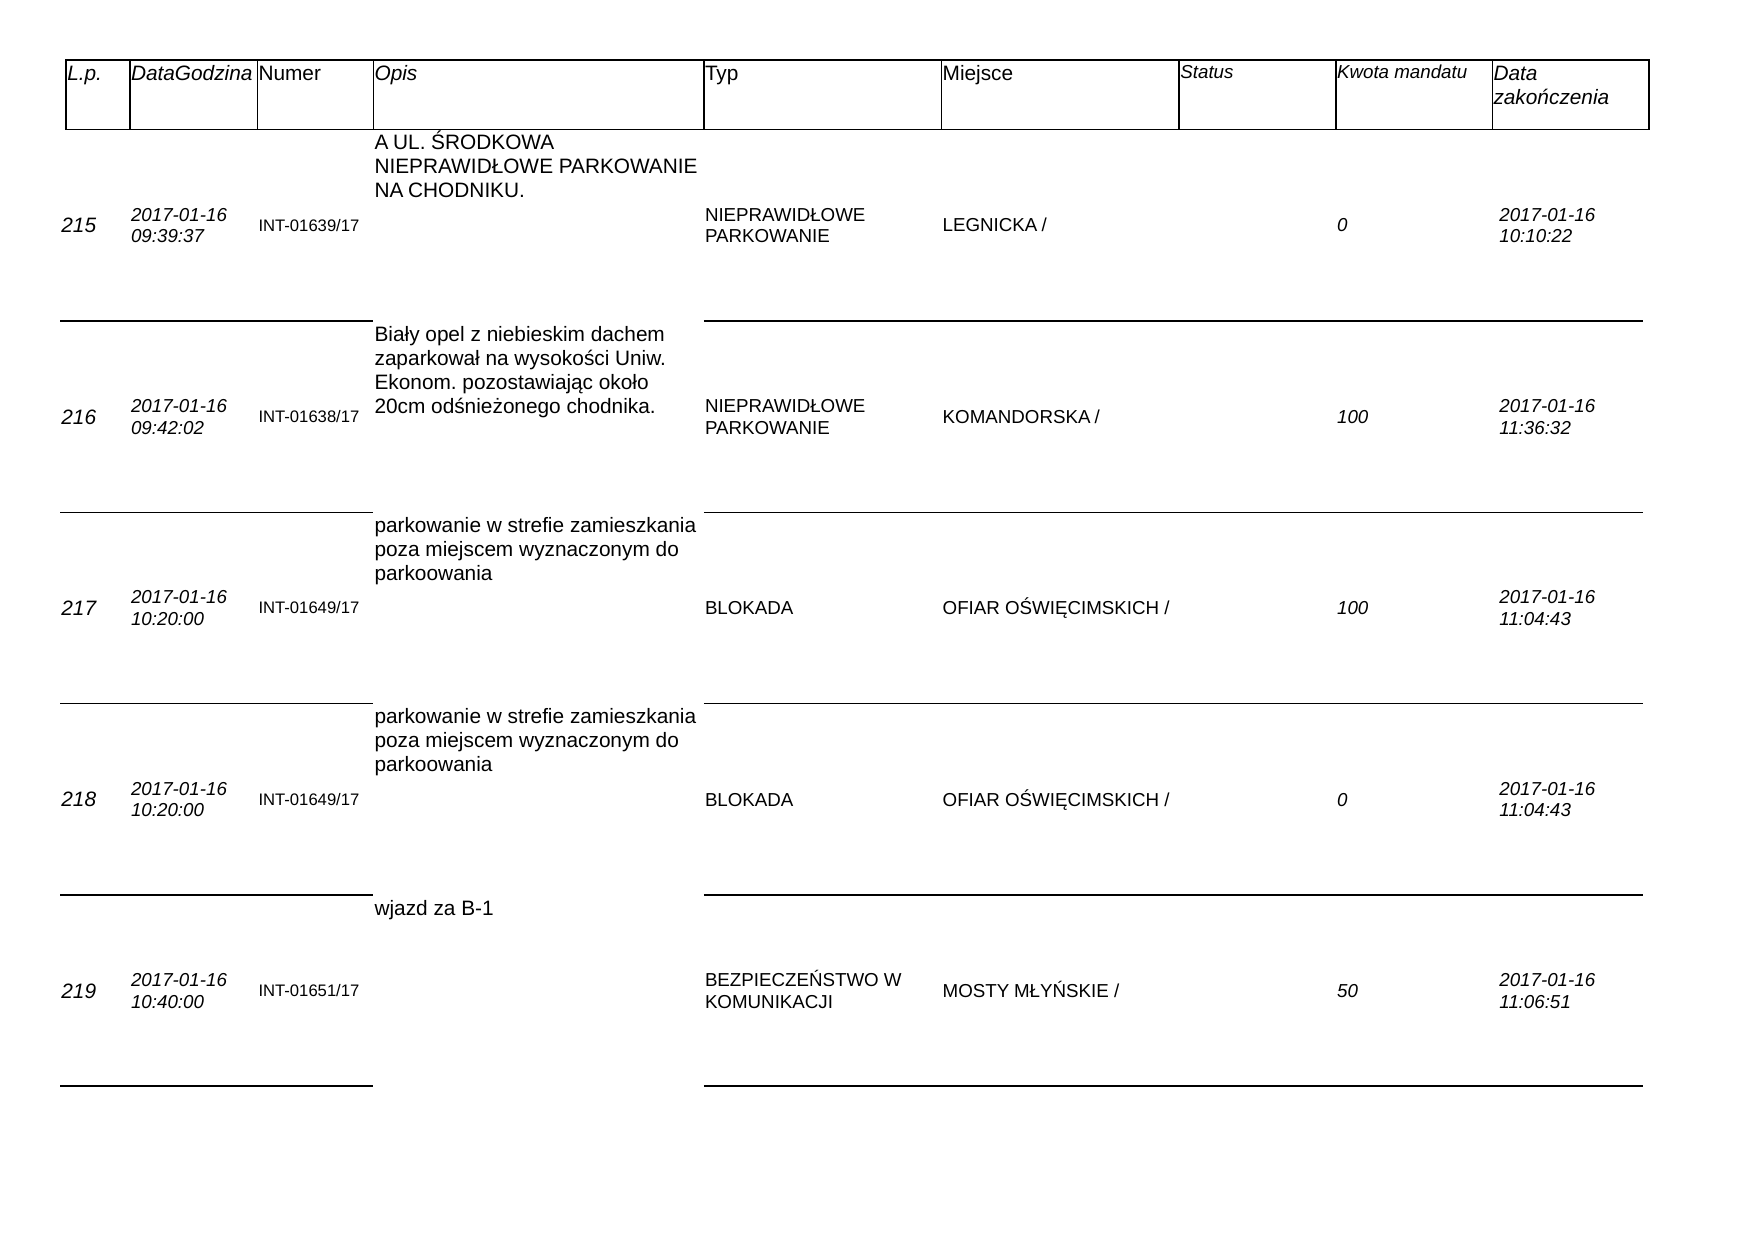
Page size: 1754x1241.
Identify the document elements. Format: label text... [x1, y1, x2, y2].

table_cell 100 [1336, 322, 1498, 511]
table_cell 0 [1336, 130, 1498, 320]
table_cell NIEPRAWIDŁOWE PARKOWANIE [704, 322, 941, 511]
table_cell KOMANDORSKA / [941, 322, 1179, 511]
table_cell 218 [60, 704, 130, 894]
table_cell 219 [60, 896, 130, 1085]
table_cell parkowanie w strefie zamieszkania poza miejscem wyznaczonym do parkoowania [373, 703, 704, 894]
table_cell 2017-01-16 10:40:00 [130, 896, 257, 1085]
table_header Miejsce [942, 61, 1178, 129]
table_cell 2017-01-16 11:06:51 [1498, 896, 1643, 1085]
table_header [60, 59, 65, 129]
table_cell 2017-01-16 11:04:43 [1498, 513, 1643, 703]
table_cell LEGNICKA / [941, 130, 1179, 320]
table_cell [1179, 322, 1336, 511]
table_cell 2017-01-16 11:36:32 [1498, 322, 1643, 511]
table_cell [1179, 130, 1336, 320]
table_header DataGodzina [131, 61, 257, 129]
table_header L.p. [67, 61, 129, 129]
table_cell BLOKADA [704, 704, 941, 894]
table_header Kwota mandatu [1337, 61, 1492, 129]
table_cell 50 [1336, 896, 1498, 1085]
table_cell 2017-01-16 10:20:00 [130, 513, 257, 703]
table_cell INT-01638/17 [257, 322, 373, 511]
table_cell [1643, 320, 1649, 511]
table_header Opis [374, 61, 703, 129]
table_cell 0 [1336, 704, 1498, 894]
table_cell 215 [60, 129, 130, 320]
table_header Typ [705, 61, 941, 129]
table_cell parkowanie w strefie zamieszkania poza miejscem wyznaczonym do parkoowania [373, 511, 704, 703]
table_cell BEZPIECZEŃSTWO W KOMUNIKACJI [704, 896, 941, 1085]
table_cell [1643, 894, 1649, 1085]
table_cell MOSTY MŁYŃSKIE / [941, 896, 1179, 1085]
table_cell OFIAR OŚWIĘCIMSKICH / [941, 704, 1179, 894]
table_cell 2017-01-16 09:42:02 [130, 322, 257, 511]
table_header Numer [258, 61, 373, 129]
table_cell [1179, 896, 1336, 1085]
table_cell 2017-01-16 10:20:00 [130, 704, 257, 894]
table_cell INT-01639/17 [257, 130, 373, 320]
table_cell OFIAR OŚWIĘCIMSKICH / [941, 513, 1179, 703]
table_cell [1179, 513, 1336, 703]
table_cell [1643, 511, 1649, 703]
table_header Status [1180, 61, 1335, 129]
table_cell INT-01649/17 [257, 513, 373, 703]
table_cell BLOKADA [704, 513, 941, 703]
table_cell NIEPRAWIDŁOWE PARKOWANIE [704, 130, 941, 320]
table_cell wjazd za B-1 [373, 894, 704, 1085]
table_cell 2017-01-16 11:04:43 [1498, 704, 1643, 894]
table_cell 217 [60, 513, 130, 703]
table_cell 2017-01-16 10:10:22 [1498, 130, 1643, 320]
table_cell INT-01651/17 [257, 896, 373, 1085]
table_cell 216 [60, 322, 130, 511]
table_cell INT-01649/17 [257, 704, 373, 894]
table_cell [1643, 703, 1649, 894]
table_cell 100 [1336, 513, 1498, 703]
table_cell Biały opel z niebieskim dachem zaparkował na wysokości Uniw. Ekonom. pozostawiając około 20cm odśnieżonego chodnika. [373, 320, 704, 511]
table_header Data zakończenia [1493, 61, 1648, 129]
table_cell 2017-01-16 09:39:37 [130, 130, 257, 320]
table_cell A UL. ŚRODKOWA NIEPRAWIDŁOWE PARKOWANIE NA CHODNIKU. [373, 130, 704, 320]
table_cell [1179, 704, 1336, 894]
table_cell [1643, 130, 1649, 320]
